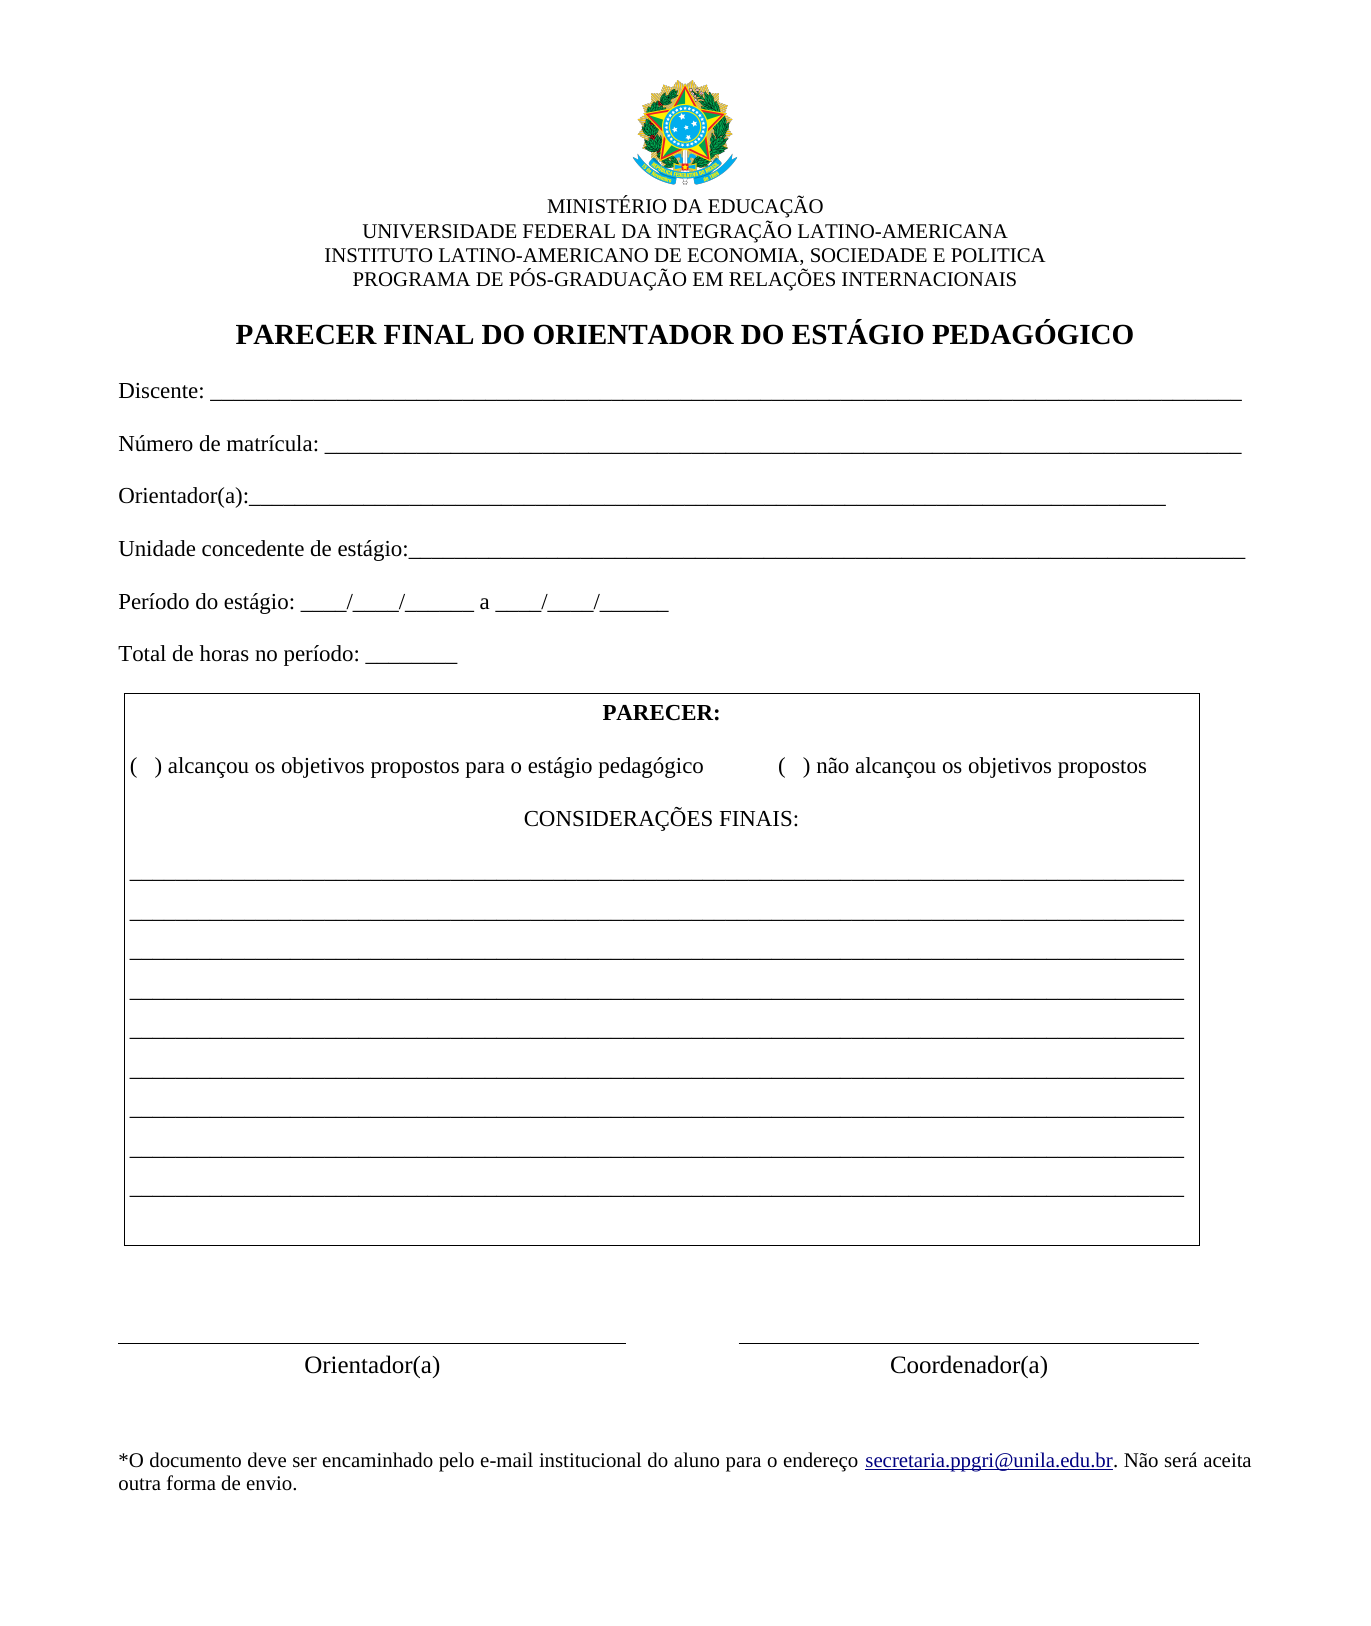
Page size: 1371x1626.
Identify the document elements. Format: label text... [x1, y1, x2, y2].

text Número de matrícula: ________________________________________________________________________________ [118, 430, 1252, 456]
table_header [118, 1303, 626, 1343]
table_cell Orientador(a) [118, 1344, 626, 1392]
table_cell Coordenador(a) [739, 1344, 1199, 1392]
text Unidade concedente de estágio:_________________________________________________________________________ [118, 535, 1252, 561]
text PARECER FINAL DO ORIENTADOR DO ESTÁGIO PEDAGÓGICO [118, 317, 1252, 351]
text Orientador(a):________________________________________________________________________________ [118, 482, 1252, 509]
table_header [626, 1303, 738, 1343]
table_cell [626, 1343, 738, 1392]
text Total de horas no período: ________ [118, 641, 1252, 693]
text Período do estágio: ____/____/______ a ____/____/______ [118, 588, 1252, 614]
table_header PARECER: ( ) alcançou os objetivos propostos para o estágio pedagógico ( ) não alcançou os objetivos propostos CONSIDERAÇÕES FINAIS: ____________________________________________________________________________________________________________________________________________________________________________________________________________________________________________________________________________________________________________________________________________________________________________________________________________________________________________________________________________________________________________________________________________________________________________________________________________________________________________________________________________________________________________________________________________________________________________________________________________________________________________________________ [125, 694, 1199, 1245]
text Discente: __________________________________________________________________________________________ [118, 377, 1252, 403]
table_header [739, 1303, 1199, 1343]
picture [650, 164, 670, 181]
picture [632, 80, 738, 185]
text *O documento deve ser encaminhado pelo e-mail institucional do aluno para o endereço secretaria.ppgri@unila.edu.br. Não será aceita outra forma de envio. [118, 1449, 1252, 1495]
